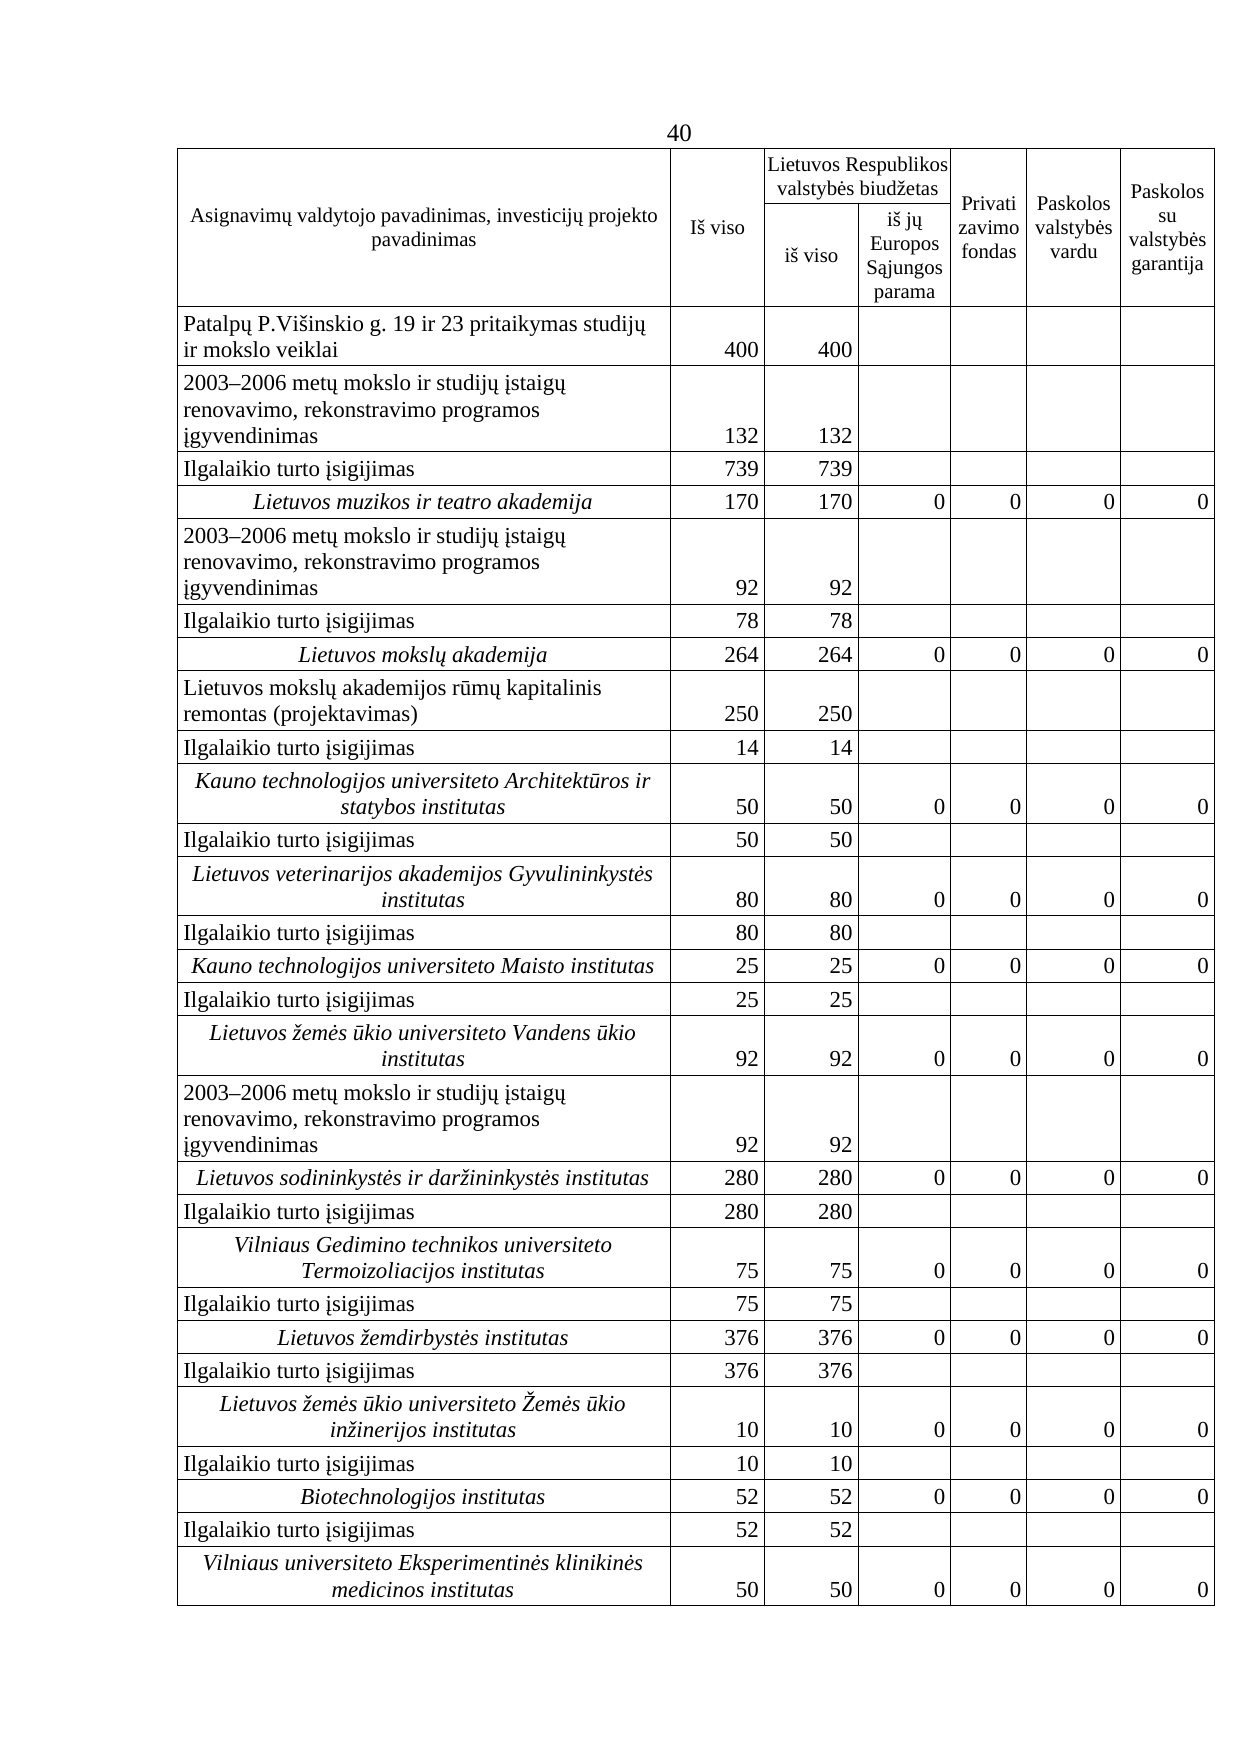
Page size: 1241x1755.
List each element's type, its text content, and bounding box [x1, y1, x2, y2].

table_cell 52 [765, 1480, 858, 1512]
table_cell [859, 1354, 950, 1386]
table_cell 250 [765, 671, 858, 730]
table_cell 0 [1027, 950, 1120, 982]
table_cell 170 [671, 486, 764, 518]
table_cell 280 [765, 1195, 858, 1227]
table_cell [951, 605, 1026, 637]
table_cell [951, 1195, 1026, 1227]
table_cell [1121, 916, 1214, 948]
table_cell 0 [1121, 1547, 1214, 1605]
table_cell [1121, 1288, 1214, 1320]
table_cell 14 [765, 731, 858, 763]
table_cell [1027, 1513, 1120, 1546]
table_cell 25 [765, 983, 858, 1015]
table_cell [859, 452, 950, 484]
table_cell [951, 1288, 1026, 1320]
table_cell 0 [1027, 1228, 1120, 1287]
table_cell [1121, 824, 1214, 856]
table_cell 2003–2006 metų mokslo ir studijų įstaigų renovavimo, rekonstravimo programos įgyvendinimas [178, 1076, 670, 1161]
table_cell [951, 1076, 1026, 1161]
table_cell 0 [1121, 1480, 1214, 1512]
table_cell Ilgalaikio turto įsigijimas [178, 1354, 670, 1386]
table_cell 376 [671, 1321, 764, 1353]
table_cell [1027, 1076, 1120, 1161]
table_cell [859, 1513, 950, 1546]
table_cell Lietuvos žemės ūkio universiteto Žemės ūkio inžinerijos institutas [178, 1387, 670, 1446]
table_header Paskolos su valstybės garantija [1121, 149, 1214, 306]
table_cell 78 [671, 605, 764, 637]
table_cell 92 [671, 1076, 764, 1161]
table_cell [1027, 916, 1120, 948]
table_cell [1121, 1513, 1214, 1546]
table_cell 739 [765, 452, 858, 484]
table_cell 52 [671, 1513, 764, 1546]
table_cell 0 [1121, 1162, 1214, 1194]
table_cell Ilgalaikio turto įsigijimas [178, 731, 670, 763]
table_cell [951, 307, 1026, 365]
table_cell Lietuvos mokslų akademija [178, 638, 670, 670]
table_cell 80 [671, 857, 764, 915]
table_cell [1027, 983, 1120, 1015]
table_cell 0 [859, 1162, 950, 1194]
table_cell [1027, 824, 1120, 856]
table_cell 25 [765, 950, 858, 982]
table_cell 0 [1121, 1016, 1214, 1074]
table_cell 0 [1121, 1321, 1214, 1353]
table_cell [951, 1447, 1026, 1479]
table_cell [1027, 1288, 1120, 1320]
table_cell 400 [671, 307, 764, 365]
table_cell Ilgalaikio turto įsigijimas [178, 605, 670, 637]
table_cell [951, 731, 1026, 763]
table_cell 280 [671, 1162, 764, 1194]
table_cell [859, 824, 950, 856]
table_cell 0 [951, 1387, 1026, 1446]
table_cell 0 [1121, 950, 1214, 982]
table_cell 0 [859, 1321, 950, 1353]
table_cell [859, 605, 950, 637]
table_cell 0 [859, 1547, 950, 1605]
table_cell 0 [951, 1480, 1026, 1512]
table_cell 2003–2006 metų mokslo ir studijų įstaigų renovavimo, rekonstravimo programos įgyvendinimas [178, 519, 670, 604]
table_cell [951, 916, 1026, 948]
table_cell [859, 366, 950, 451]
table_cell [859, 1076, 950, 1161]
table_cell iš jų Europos Sąjungos parama [859, 204, 950, 306]
table_cell 52 [765, 1513, 858, 1546]
table_cell 0 [859, 1387, 950, 1446]
table_cell [1121, 1195, 1214, 1227]
table_cell [1027, 731, 1120, 763]
table_cell 92 [765, 519, 858, 604]
table_header Iš viso [671, 149, 764, 306]
table_cell [951, 1354, 1026, 1386]
table_cell 0 [1121, 764, 1214, 822]
table_cell 0 [859, 638, 950, 670]
table_cell 0 [951, 486, 1026, 518]
table_cell [1027, 1354, 1120, 1386]
table_cell 280 [765, 1162, 858, 1194]
table_cell 92 [765, 1076, 858, 1161]
table_cell Kauno technologijos universiteto Maisto institutas [178, 950, 670, 982]
table_cell 10 [671, 1387, 764, 1446]
table_cell 10 [765, 1387, 858, 1446]
table_cell 0 [859, 1228, 950, 1287]
table_cell [859, 1288, 950, 1320]
table_cell Ilgalaikio turto įsigijimas [178, 452, 670, 484]
table_cell 0 [1027, 1162, 1120, 1194]
table_cell 132 [765, 366, 858, 451]
table_header Paskolos valstybės vardu [1027, 149, 1120, 306]
table_cell 264 [671, 638, 764, 670]
table_cell 92 [671, 1016, 764, 1074]
table_cell Ilgalaikio turto įsigijimas [178, 824, 670, 856]
table_cell 0 [859, 764, 950, 822]
table_cell 25 [671, 950, 764, 982]
table_cell 52 [671, 1480, 764, 1512]
table_cell 2003–2006 metų mokslo ir studijų įstaigų renovavimo, rekonstravimo programos įgyvendinimas [178, 366, 670, 451]
table_cell [1027, 605, 1120, 637]
table_cell [1121, 731, 1214, 763]
table_cell 0 [859, 1016, 950, 1074]
table_cell [951, 983, 1026, 1015]
table_cell 0 [1027, 1480, 1120, 1512]
table_cell 0 [951, 1228, 1026, 1287]
table_cell 132 [671, 366, 764, 451]
table_cell 80 [765, 857, 858, 915]
table_cell [1027, 452, 1120, 484]
table_cell 170 [765, 486, 858, 518]
table_cell 14 [671, 731, 764, 763]
table_cell 25 [671, 983, 764, 1015]
table_cell [859, 1447, 950, 1479]
table_cell Lietuvos sodininkystės ir daržininkystės institutas [178, 1162, 670, 1194]
table_cell 0 [1027, 1547, 1120, 1605]
table_cell 0 [1121, 857, 1214, 915]
table_cell [1027, 307, 1120, 365]
table_cell Ilgalaikio turto įsigijimas [178, 1513, 670, 1546]
table_cell 0 [951, 1547, 1026, 1605]
table_cell 10 [671, 1447, 764, 1479]
table_cell [859, 1195, 950, 1227]
table_cell 0 [951, 1016, 1026, 1074]
table_cell 376 [765, 1321, 858, 1353]
table_cell [951, 824, 1026, 856]
table_cell [1027, 519, 1120, 604]
table_cell [1121, 983, 1214, 1015]
table_cell Lietuvos žemdirbystės institutas [178, 1321, 670, 1353]
table_cell Vilniaus universiteto Eksperimentinės klinikinės medicinos institutas [178, 1547, 670, 1605]
table_cell 0 [859, 486, 950, 518]
table_cell [859, 307, 950, 365]
table_cell Lietuvos žemės ūkio universiteto Vandens ūkio institutas [178, 1016, 670, 1074]
table_cell 376 [671, 1354, 764, 1386]
table_cell 92 [765, 1016, 858, 1074]
table_cell 78 [765, 605, 858, 637]
table_cell 0 [1027, 486, 1120, 518]
table_cell 75 [765, 1228, 858, 1287]
table_cell 0 [1121, 486, 1214, 518]
table_cell 50 [671, 764, 764, 822]
table_cell Vilniaus Gedimino technikos universiteto Termoizoliacijos institutas [178, 1228, 670, 1287]
table_cell Lietuvos veterinarijos akademijos Gyvulininkystės institutas [178, 857, 670, 915]
table_cell [1121, 366, 1214, 451]
table_cell Biotechnologijos institutas [178, 1480, 670, 1512]
table_cell Ilgalaikio turto įsigijimas [178, 916, 670, 948]
table_cell [1121, 519, 1214, 604]
table_cell 739 [671, 452, 764, 484]
table_cell [1027, 1447, 1120, 1479]
table_cell 0 [1027, 764, 1120, 822]
table_cell [951, 671, 1026, 730]
table_cell [859, 731, 950, 763]
table_cell [1027, 1195, 1120, 1227]
table_cell Ilgalaikio turto įsigijimas [178, 1195, 670, 1227]
table_cell 0 [951, 950, 1026, 982]
table_cell Ilgalaikio turto įsigijimas [178, 1288, 670, 1320]
table_cell [951, 519, 1026, 604]
table_cell 0 [1121, 1387, 1214, 1446]
table_cell 0 [951, 638, 1026, 670]
table_cell 10 [765, 1447, 858, 1479]
table_cell [1121, 1354, 1214, 1386]
table_cell 50 [671, 824, 764, 856]
table_cell Lietuvos muzikos ir teatro akademija [178, 486, 670, 518]
table_cell iš viso [765, 204, 858, 306]
table_cell 0 [1027, 1321, 1120, 1353]
table_cell [859, 671, 950, 730]
table_cell 376 [765, 1354, 858, 1386]
table_cell [859, 916, 950, 948]
table_cell [1121, 1076, 1214, 1161]
table_cell 75 [671, 1288, 764, 1320]
table_cell 50 [765, 1547, 858, 1605]
table_cell 50 [765, 764, 858, 822]
table_cell 50 [671, 1547, 764, 1605]
table_cell 400 [765, 307, 858, 365]
table_cell [1121, 452, 1214, 484]
table_cell [859, 519, 950, 604]
table_cell 0 [859, 1480, 950, 1512]
table_cell [1121, 1447, 1214, 1479]
table_cell [1027, 671, 1120, 730]
table_cell [951, 452, 1026, 484]
table_cell 75 [765, 1288, 858, 1320]
table_cell [1027, 366, 1120, 451]
table_cell 0 [1027, 1016, 1120, 1074]
table_cell 0 [1027, 857, 1120, 915]
table_cell [951, 1513, 1026, 1546]
table_cell 80 [765, 916, 858, 948]
table_cell 0 [951, 1162, 1026, 1194]
table_cell [859, 983, 950, 1015]
table_cell Kauno technologijos universiteto Architektūros ir statybos institutas [178, 764, 670, 822]
table_cell 0 [951, 764, 1026, 822]
table_cell 0 [1027, 1387, 1120, 1446]
table_cell 0 [951, 857, 1026, 915]
table_cell Lietuvos mokslų akademijos rūmų kapitalinis remontas (projektavimas) [178, 671, 670, 730]
table_cell [1121, 307, 1214, 365]
table_cell [951, 366, 1026, 451]
table_cell 0 [1121, 638, 1214, 670]
table_cell 280 [671, 1195, 764, 1227]
table_cell 0 [1027, 638, 1120, 670]
table_cell [1121, 671, 1214, 730]
table_cell 80 [671, 916, 764, 948]
table_cell 0 [1121, 1228, 1214, 1287]
table_header Lietuvos Respublikos valstybės biudžetas [765, 149, 950, 203]
table_cell [1121, 605, 1214, 637]
table_cell 75 [671, 1228, 764, 1287]
table_cell 92 [671, 519, 764, 604]
table_cell 250 [671, 671, 764, 730]
table_cell 264 [765, 638, 858, 670]
table_cell 0 [859, 857, 950, 915]
table_cell 0 [859, 950, 950, 982]
table_cell 50 [765, 824, 858, 856]
table_header Privatizavimo fondas [951, 149, 1026, 306]
table_cell 0 [951, 1321, 1026, 1353]
table_header Asignavimų valdytojo pavadinimas, investicijų projekto pavadinimas [178, 149, 670, 306]
table_cell Ilgalaikio turto įsigijimas [178, 983, 670, 1015]
table_cell Ilgalaikio turto įsigijimas [178, 1447, 670, 1479]
table_cell Patalpų P.Višinskio g. 19 ir 23 pritaikymas studijų ir mokslo veiklai [178, 307, 670, 365]
